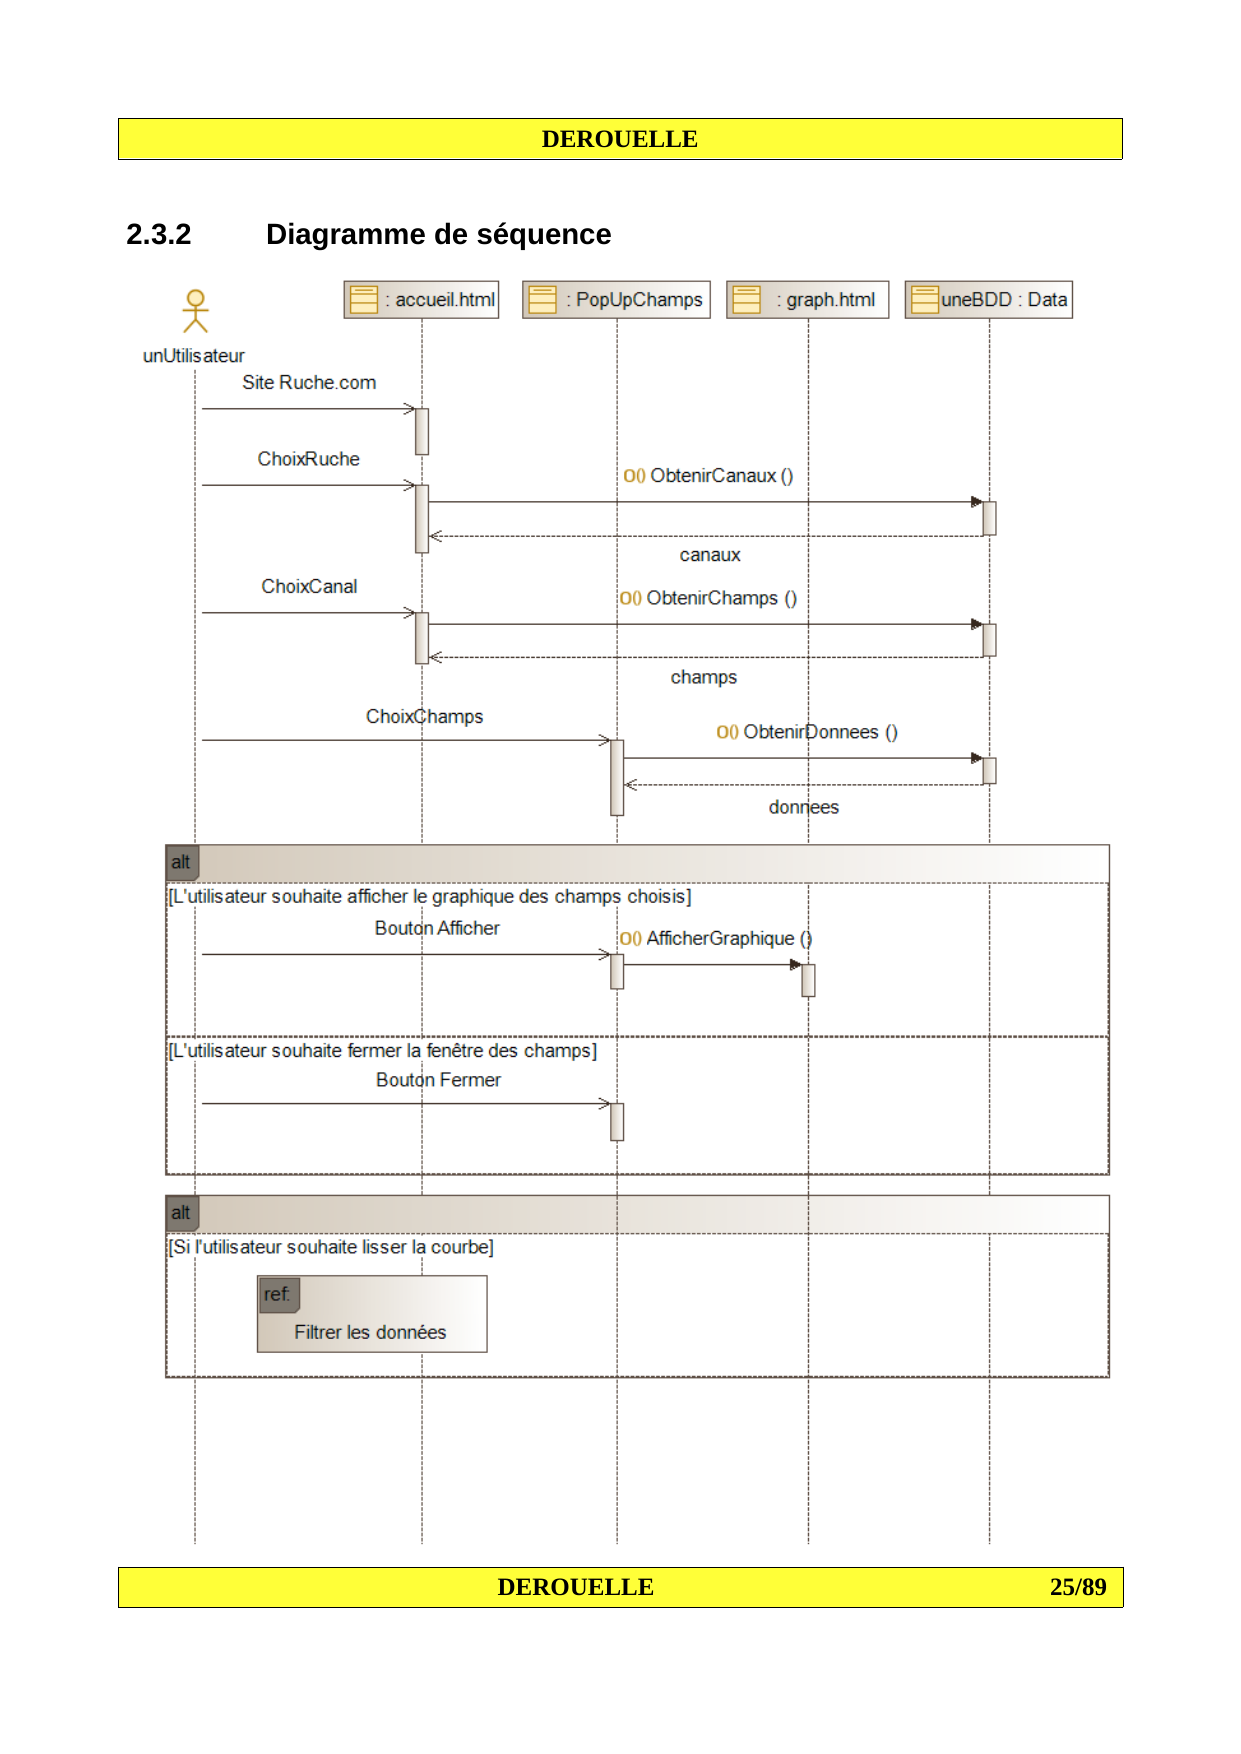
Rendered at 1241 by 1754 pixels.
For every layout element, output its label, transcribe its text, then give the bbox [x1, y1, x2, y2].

picture [118, 269, 1123, 1557]
subtitle Diagramme de séquence [118, 217, 1122, 251]
